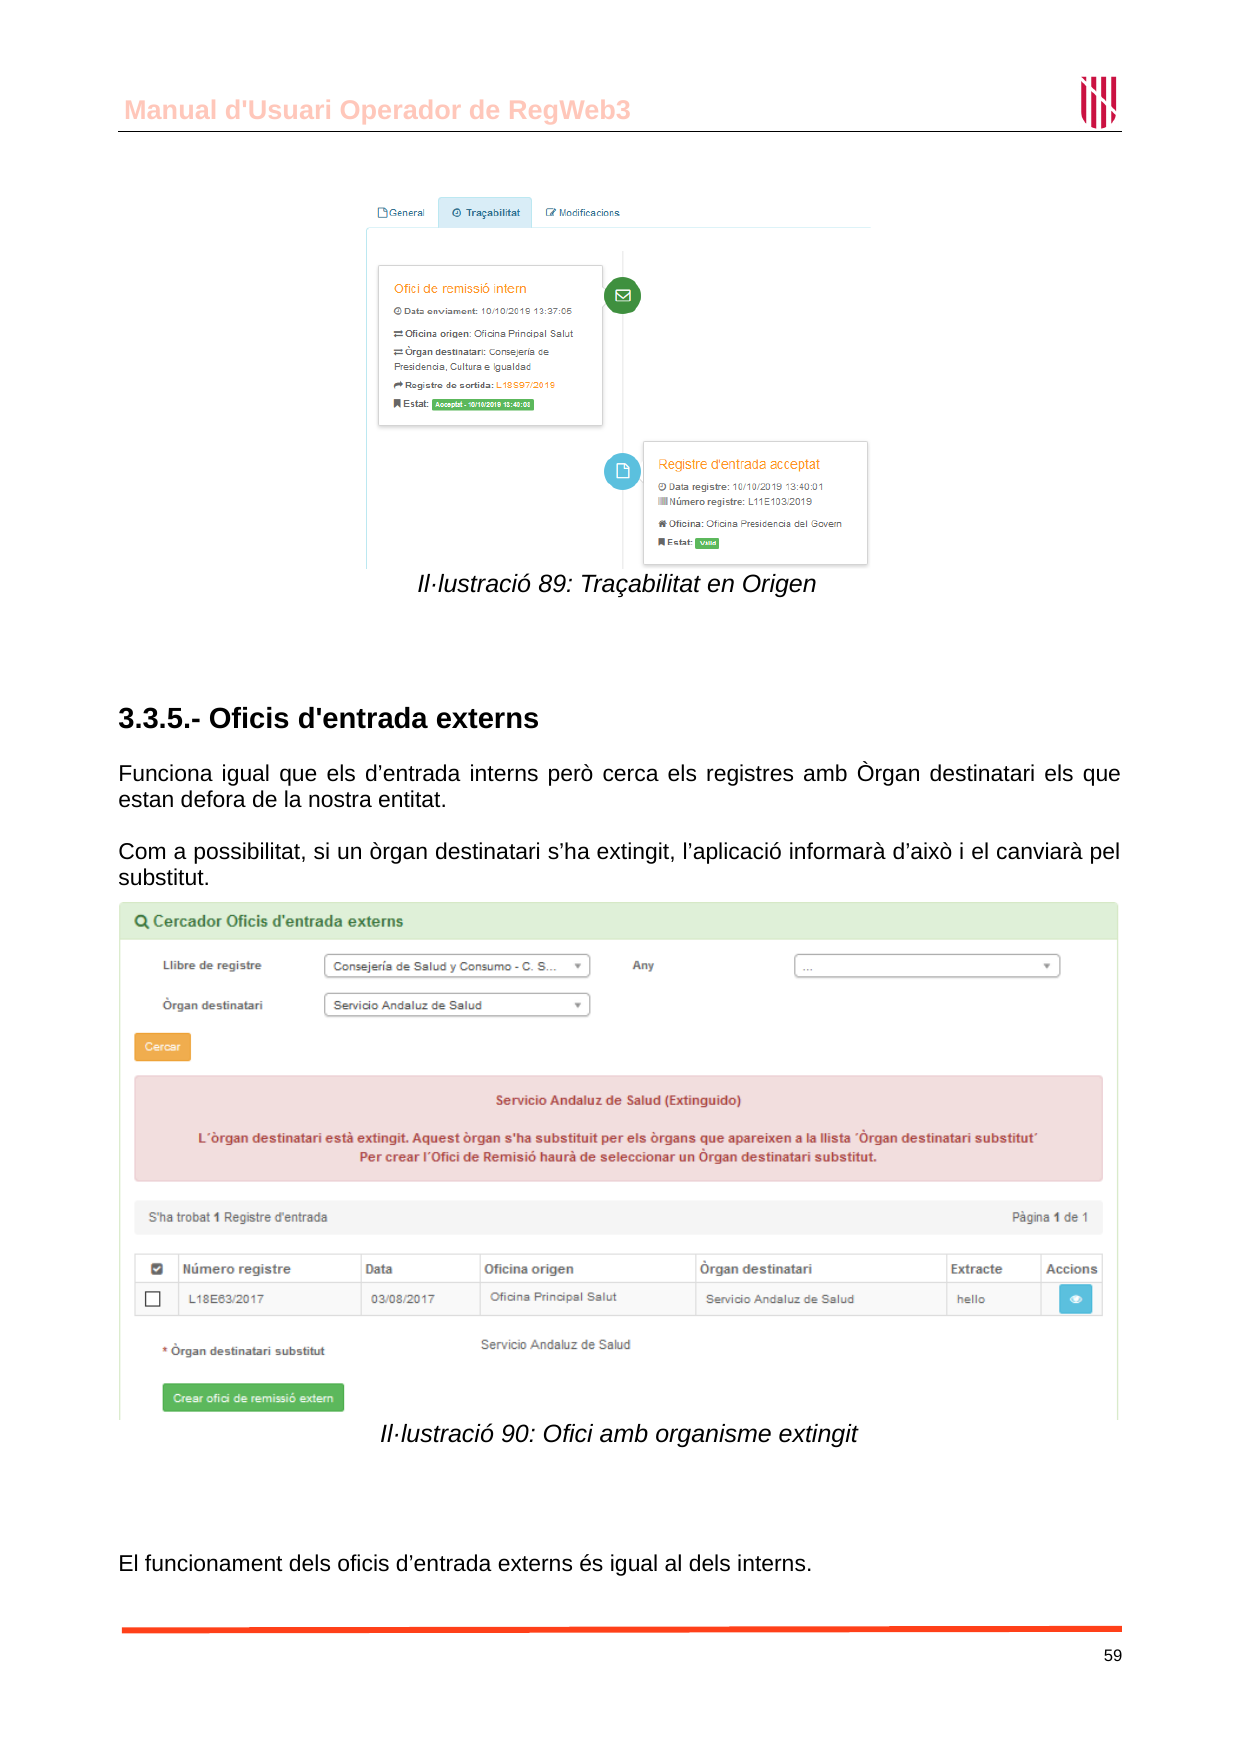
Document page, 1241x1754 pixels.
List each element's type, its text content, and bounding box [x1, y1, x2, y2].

text Com a possibilitat, si un òrgan destinatari s’ha extingit, l’aplicació informarà d’això i el canviarà pel substitut. [118, 838, 1122, 890]
picture [365, 192, 871, 569]
picture [1078, 74, 1119, 130]
subtitle Oficis d'entrada externs [118, 701, 1122, 735]
text Il·lustració 90: Ofici amb organisme extingit [118, 1420, 1122, 1448]
text El funcionament dels oficis d’entrada externs és igual al dels interns. [118, 1549, 1122, 1576]
text Il·lustració 89: Traçabilitat en Origen [118, 569, 1118, 598]
picture [118, 902, 1123, 1420]
text Funciona igual que els d’entrada interns però cerca els registres amb Òrgan destinatari els que estan defora de la nostra entitat. [118, 760, 1122, 813]
